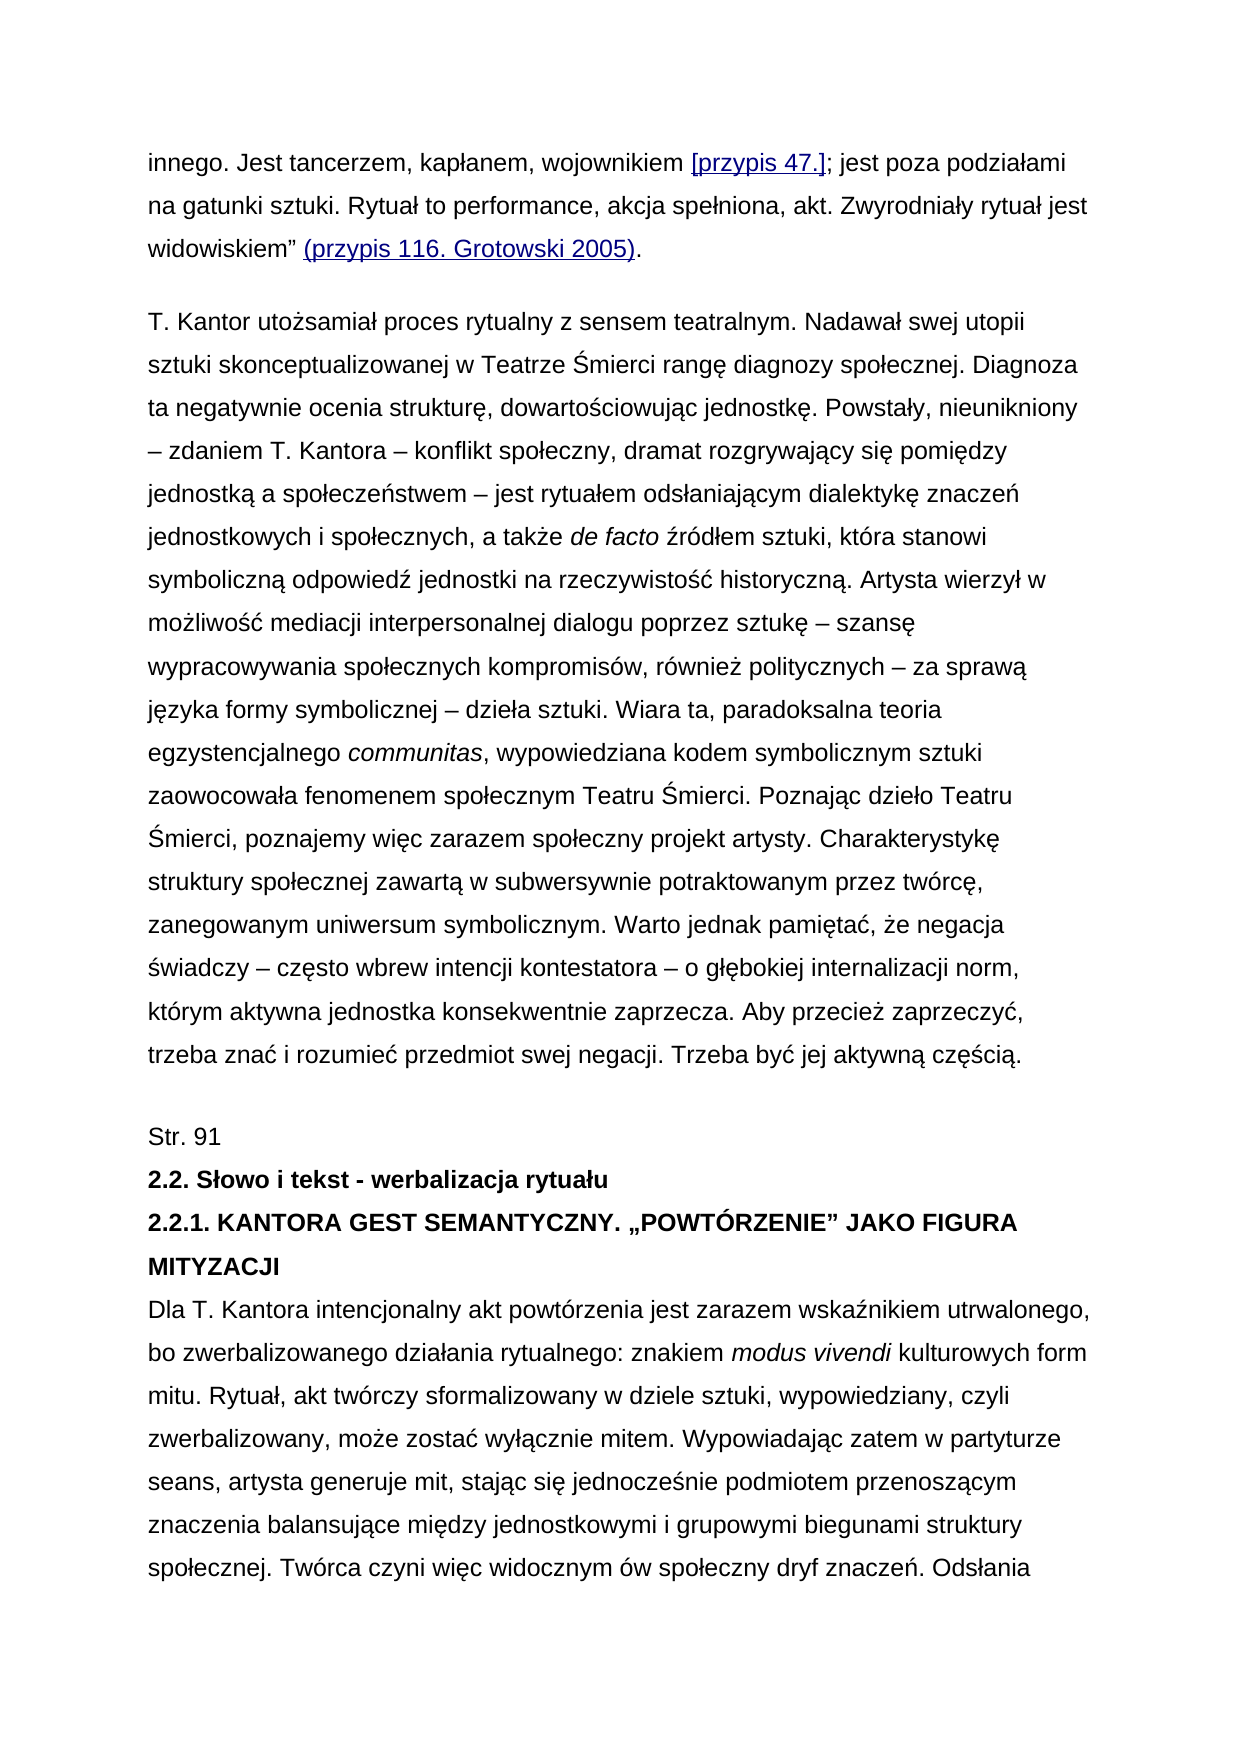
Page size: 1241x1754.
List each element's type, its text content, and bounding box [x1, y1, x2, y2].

text Dla T. Kantora intencjonalny akt powtórzenia jest zarazem wskaźnikiem utrwalonego, bo zwerbalizowanego działania rytualnego: znakiem modus vivendi kulturowych form mitu. Rytuał, akt twórczy sformalizowany w dziele sztuki, wypowiedziany, czyli zwerbalizowany, może zostać wyłącznie mitem. Wypowiadając zatem w partyturze seans, artysta generuje mit, stając się jednocześnie podmiotem przenoszącym znaczenia balansujące między jednostkowymi i grupowymi biegunami struktury społecznej. Twórca czyni więc widocznym ów społeczny dryf znaczeń. Odsłania [148, 1295, 1093, 1582]
text Str. 91 [148, 1122, 1093, 1151]
subtitle 2.2.1. KANTORA GEST SEMANTYCZNY. „POWTÓRZENIE” JAKO FIGURA MITYZACJI [148, 1208, 1093, 1280]
text innego. Jest tancerzem, kapłanem, wojownikiem [przypis 47.]; jest poza podziałami na gatunki sztuki. Rytuał to performance, akcja spełniona, akt. Zwyrodniały rytuał jest widowiskiem” (przypis 116. Grotowski 2005). [148, 148, 1093, 263]
text T. Kantor utożsamiał proces rytualny z sensem teatralnym. Nadawał swej utopii sztuki skonceptualizowanej w Teatrze Śmierci rangę diagnozy społecznej. Diagnoza ta negatywnie ocenia strukturę, dowartościowując jednostkę. Powstały, nieunikniony – zdaniem T. Kantora – konflikt społeczny, dramat rozgrywający się pomiędzy jednostką a społeczeństwem – jest rytuałem odsłaniającym dialektykę znaczeń jednostkowych i społecznych, a także de facto źródłem sztuki, która stanowi symboliczną odpowiedź jednostki na rzeczywistość historyczną. Artysta wierzył w możliwość mediacji interpersonalnej dialogu poprzez sztukę – szansę wypracowywania społecznych kompromisów, również politycznych – za sprawą języka formy symbolicznej – dzieła sztuki. Wiara ta, paradoksalna teoria egzystencjalnego communitas, wypowiedziana kodem symbolicznym sztuki zaowocowała fenomenem społecznym Teatru Śmierci. Poznając dzieło Teatru Śmierci, poznajemy więc zarazem społeczny projekt artysty. Charakterystykę struktury społecznej zawartą w subwersywnie potraktowanym przez twórcę, zanegowanym uniwersum symbolicznym. Warto jednak pamiętać, że negacja świadczy – często wbrew intencji kontestatora – o głębokiej internalizacji norm, którym aktywna jednostka konsekwentnie zaprzecza. Aby przecież zaprzeczyć, trzeba znać i rozumieć przedmiot swej negacji. Trzeba być jej aktywną częścią. [148, 306, 1093, 1068]
subtitle 2.2. Słowo i tekst - werbalizacja rytuału [148, 1165, 1093, 1194]
